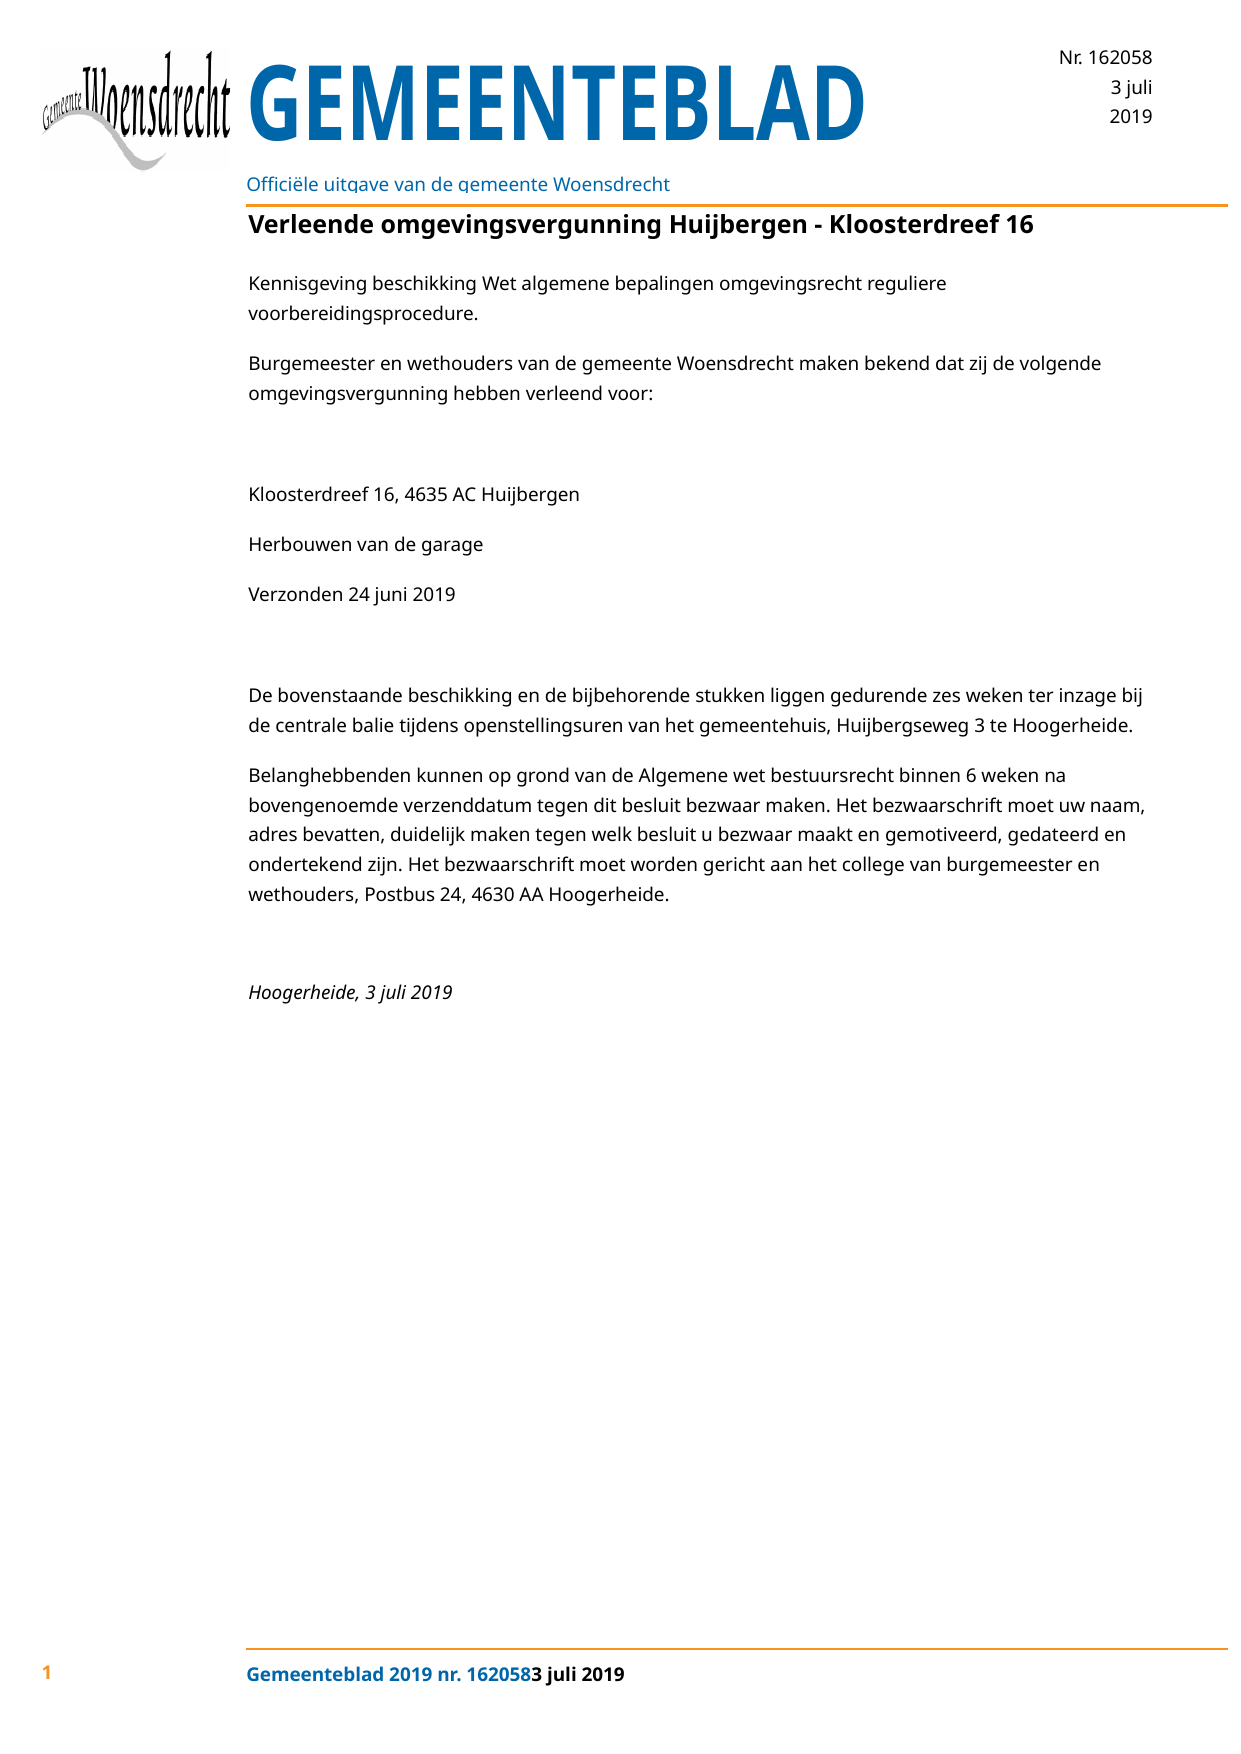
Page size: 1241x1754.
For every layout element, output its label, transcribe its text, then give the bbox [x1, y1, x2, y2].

text Verzonden 24 juni 2019 [248, 582, 1152, 607]
picture [41, 47, 231, 172]
text Belanghebbenden kunnen op grond van de Algemene wet bestuursrecht binnen 6 weken na bovengenoemde verzenddatum tegen dit besluit bezwaar maken. Het bezwaarschrift moet uw naam, adres bevatten, duidelijk maken tegen welk besluit u bezwaar maakt en gemotiveerd, gedateerd en ondertekend zijn. Het bezwaarschrift moet worden gericht aan het college van burgemeester en wethouders, Postbus 24, 4630 AA Hoogerheide. [248, 762, 1152, 906]
text De bovenstaande beschikking en de bijbehorende stukken liggen gedurende zes weken ter inzage bij de centrale balie tijdens openstellingsuren van het gemeentehuis, Huijbergseweg 3 te Hoogerheide. [248, 682, 1152, 738]
text Burgemeester en wethouders van de gemeente Woensdrecht maken bekend dat zij de volgende omgevingsvergunning hebben verleend voor: [248, 350, 1152, 406]
text Kloosterdreef 16, 4635 AC Huijbergen [248, 481, 1152, 506]
text Kennisgeving beschikking Wet algemene bepalingen omgevingsrecht reguliere voorbereidingsprocedure. [248, 270, 1152, 326]
text Verleende omgevingsvergunning Huijbergen - Kloosterdreef 16 [248, 207, 1152, 241]
text Hoogerheide, 3 juli 2019 [248, 979, 1152, 1005]
text Herbouwen van de garage [248, 531, 1152, 557]
